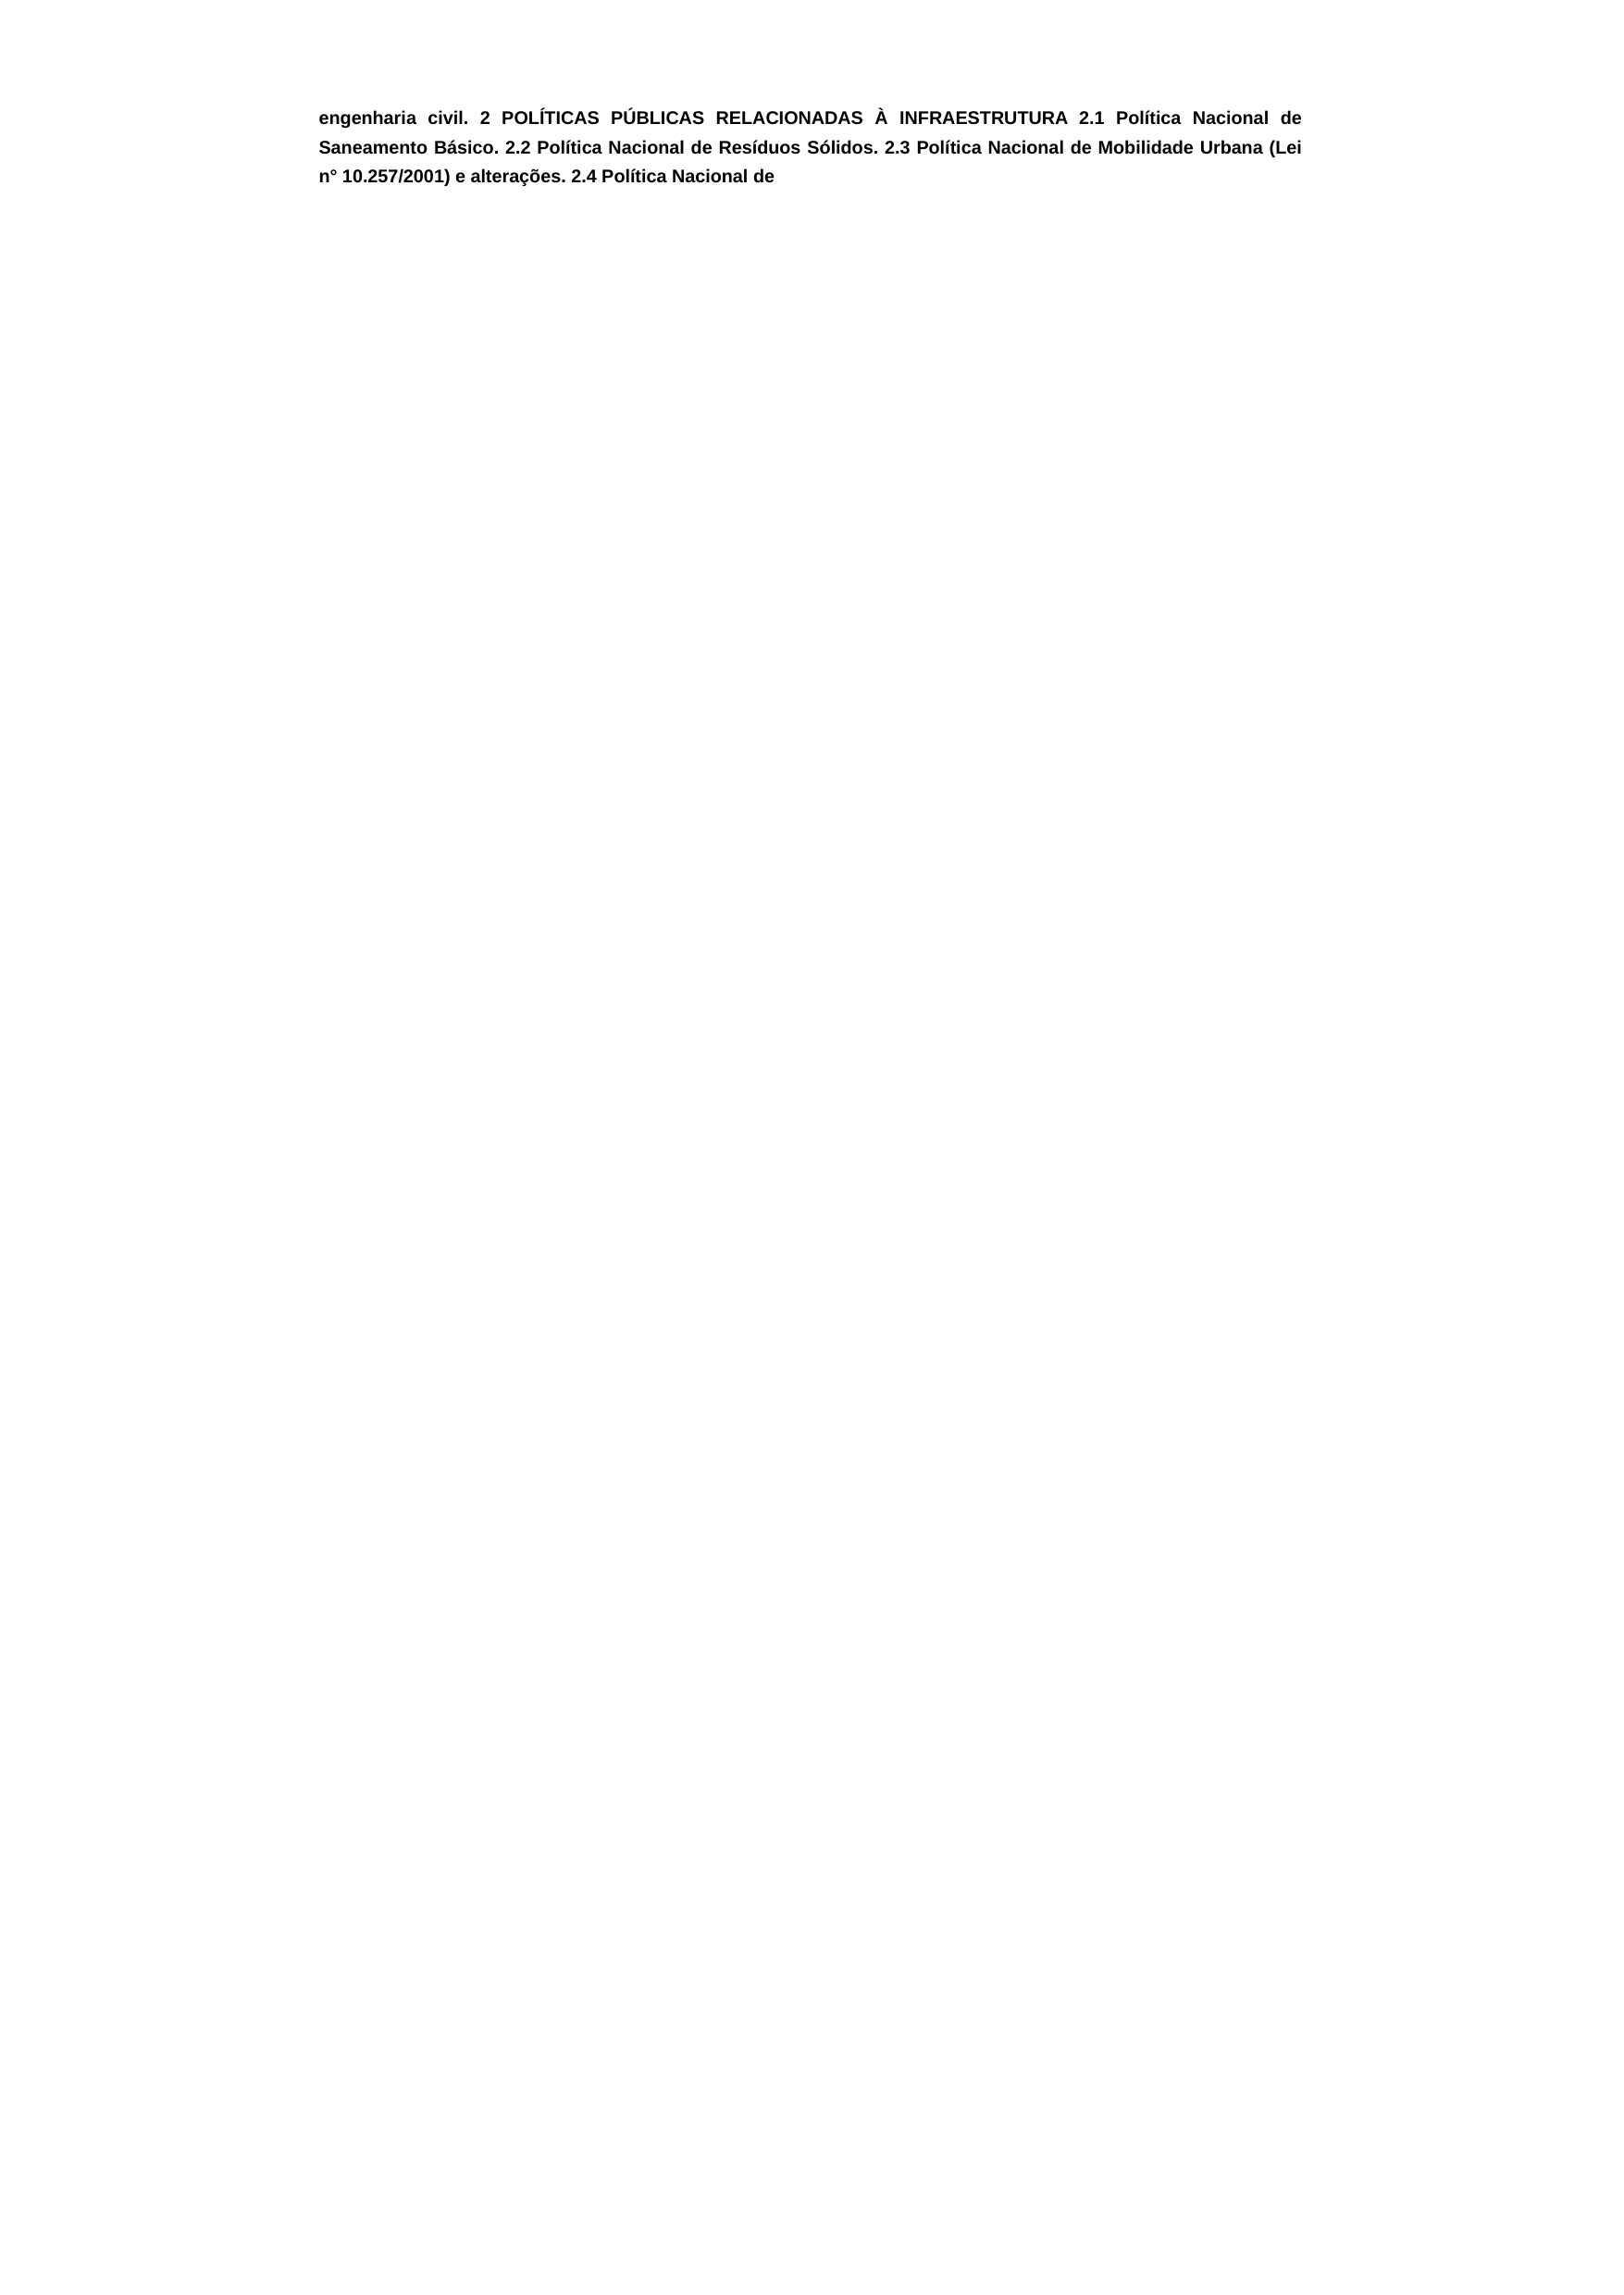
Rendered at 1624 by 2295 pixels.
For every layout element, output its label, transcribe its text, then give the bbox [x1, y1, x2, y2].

text engenharia civil. 2 POLÍTICAS PÚBLICAS RELACIONADAS À INFRAESTRUTURA 2.1 Política Nacional de Saneamento Básico. 2.2 Política Nacional de Resíduos Sólidos. 2.3 Política Nacional de Mobilidade Urbana (Lei n° 10.257/2001) e alterações. 2.4 Política Nacional de [318, 101, 1303, 189]
